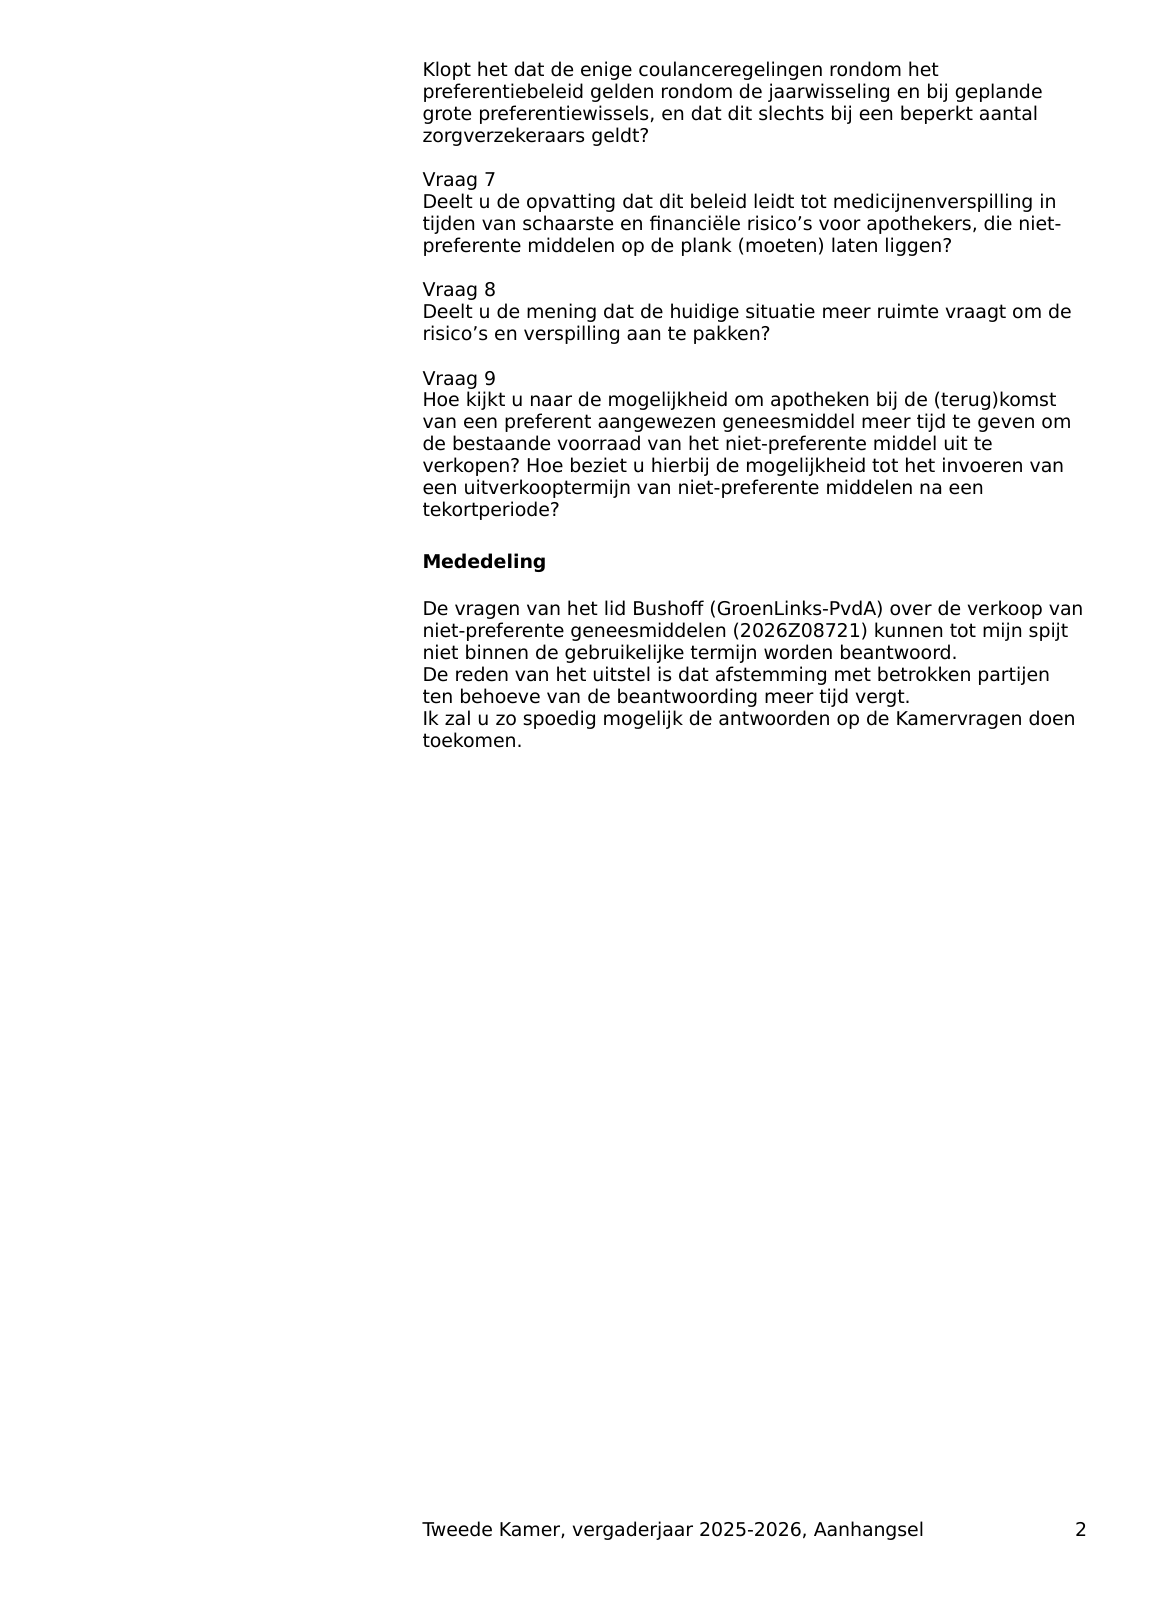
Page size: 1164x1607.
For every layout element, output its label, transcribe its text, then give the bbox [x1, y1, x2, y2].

text Hoe kijkt u naar de mogelijkheid om apotheken bij de (terug)komst van een preferent aangewezen geneesmiddel meer tijd te geven om de bestaande voorraad van het niet-preferente middel uit te verkopen? Hoe beziet u hierbij de mogelijkheid tot het invoeren van een uitverkooptermijn van niet-preferente middelen na een tekortperiode? [422, 389, 1087, 521]
text Deelt u de mening dat de huidige situatie meer ruimte vraagt om de risico’s en verspilling aan te pakken? [422, 301, 1087, 345]
text Vraag 7 [422, 169, 1087, 191]
text Vraag 8 [422, 279, 1087, 301]
text De vragen van het lid Bushoff (GroenLinks-PvdA) over de verkoop van niet-preferente geneesmiddelen (2026Z08721) kunnen tot mijn spijt niet binnen de gebruikelijke termijn worden beantwoord. [422, 598, 1087, 664]
text Ik zal u zo spoedig mogelijk de antwoorden op de Kamervragen doen toekomen. [422, 708, 1087, 752]
text De reden van het uitstel is dat afstemming met betrokken partijen ten behoeve van de beantwoording meer tijd vergt. [422, 664, 1087, 708]
text Klopt het dat de enige coulanceregelingen rondom het preferentiebeleid gelden rondom de jaarwisseling en bij geplande grote preferentiewissels, en dat dit slechts bij een beperkt aantal zorgverzekeraars geldt? [422, 59, 1087, 147]
subtitle Mededeling [422, 551, 1087, 573]
text Deelt u de opvatting dat dit beleid leidt tot medicijnenverspilling in tijden van schaarste en financiële risico’s voor apothekers, die niet-preferente middelen op de plank (moeten) laten liggen? [422, 191, 1087, 257]
text Vraag 9 [422, 367, 1087, 389]
